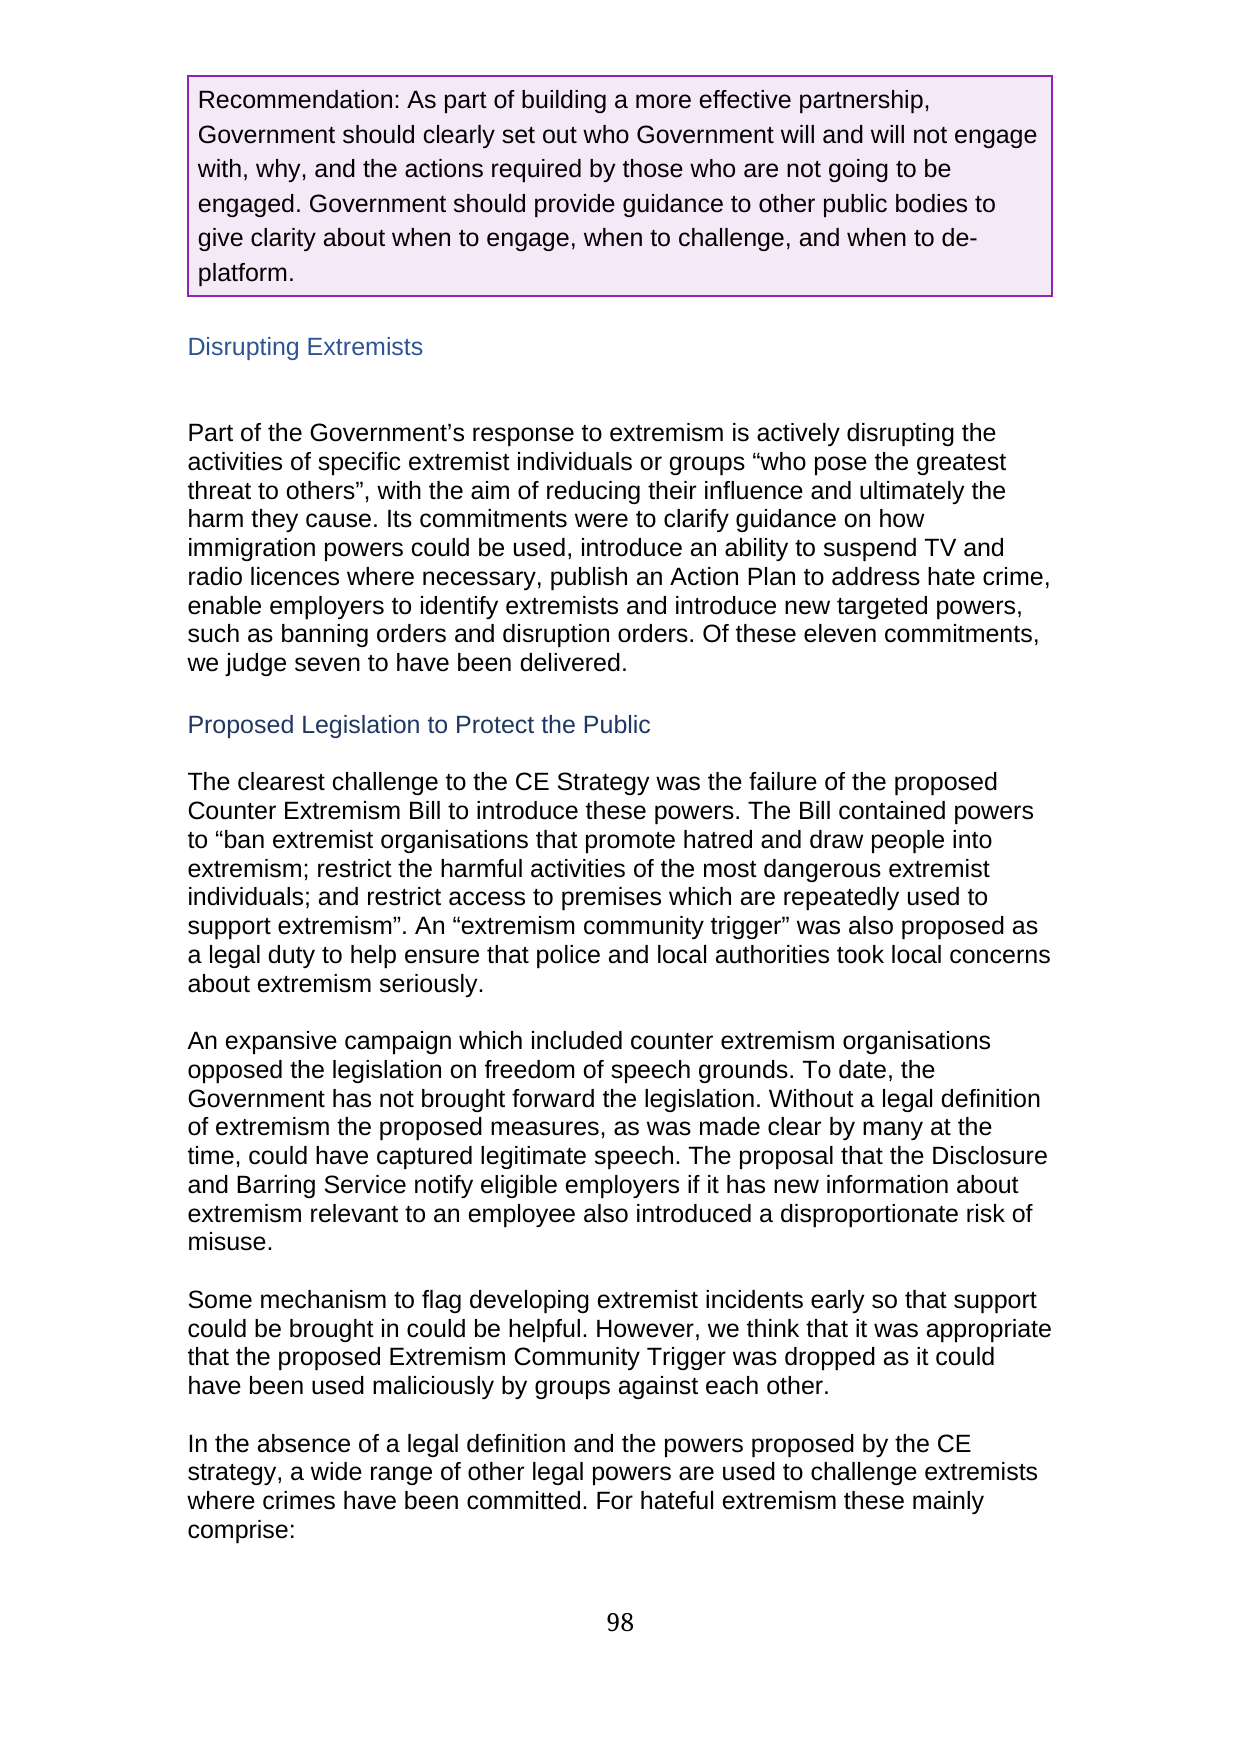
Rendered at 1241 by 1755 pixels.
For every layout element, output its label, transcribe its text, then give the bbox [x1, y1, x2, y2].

text Recommendation: As part of building a more effective partnership, Government should clearly set out who Government will and will not engage with, why, and the actions required by those who are not going to be engaged. Government should provide guidance to other public bodies to give clarity about when to engage, when to challenge, and when to de-platform. [189, 77, 1051, 295]
text An expansive campaign which included counter extremism organisations opposed the legislation on freedom of speech grounds. To date, the Government has not brought forward the legislation. Without a legal definition of extremism the proposed measures, as was made clear by many at the time, could have captured legitimate speech. The proposal that the Disclosure and Barring Service notify eligible employers if it has new information about extremism relevant to an employee also introduced a disproportionate risk of misuse. [187, 1026, 1053, 1256]
text Part of the Government’s response to extremism is actively disrupting the activities of specific extremist individuals or groups “who pose the greatest threat to others”, with the aim of reducing their influence and ultimately the harm they cause. Its commitments were to clarify guidance on how immigration powers could be used, introduce an ability to suspend TV and radio licences where necessary, publish an Action Plan to address hate crime, enable employers to identify extremists and introduce new targeted powers, such as banning orders and disruption orders. Of these eleven commitments, we judge seven to have been delivered. [187, 418, 1053, 677]
text In the absence of a legal definition and the powers proposed by the CE strategy, a wide range of other legal powers are used to challenge extremists where crimes have been committed. For hateful extremism these mainly comprise: [187, 1428, 1053, 1543]
text The clearest challenge to the CE Strategy was the failure of the proposed Counter Extremism Bill to introduce these powers. The Bill contained powers to “ban extremist organisations that promote hatred and draw people into extremism; restrict the harmful activities of the most dangerous extremist individuals; and restrict access to premises which are repeatedly used to support extremism”. An “extremism community trigger” was also proposed as a legal duty to help ensure that police and local authorities took local concerns about extremism seriously. [187, 767, 1053, 997]
text Some mechanism to flag developing extremist incidents early so that support could be brought in could be helpful. However, we think that it was appropriate that the proposed Extremism Community Trigger was dropped as it could have been used maliciously by groups against each other. [187, 1285, 1053, 1400]
subtitle Proposed Legislation to Protect the Public [187, 710, 1053, 738]
subtitle Disrupting Extremists [187, 332, 1053, 361]
